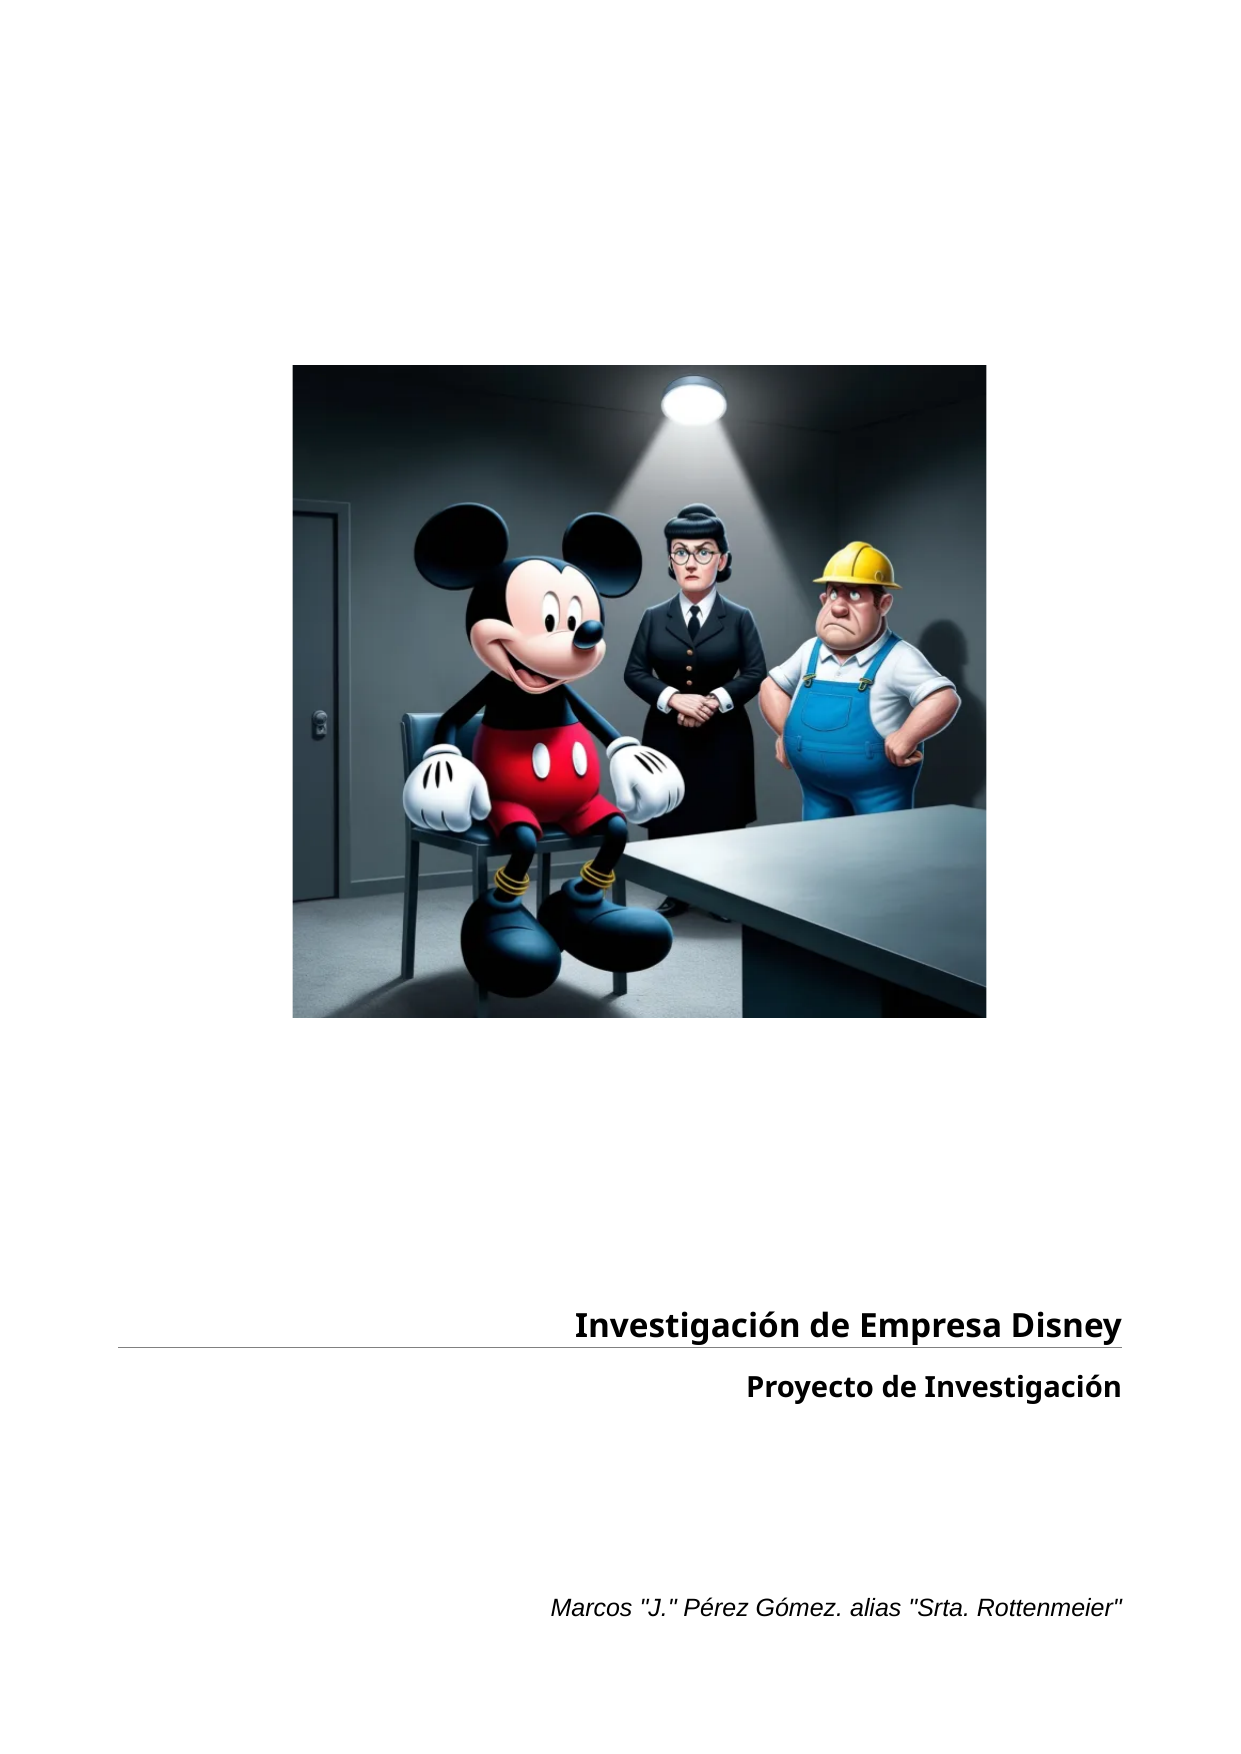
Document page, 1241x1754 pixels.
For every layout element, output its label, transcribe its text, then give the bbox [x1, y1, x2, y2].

picture [292, 365, 987, 1018]
text Investigación de Empresa Disney [118, 1302, 1122, 1347]
text Marcos "J." Pérez Gómez. alias "Srta. Rottenmeier" [118, 1593, 1122, 1622]
title Proyecto de Investigación [118, 1366, 1122, 1406]
